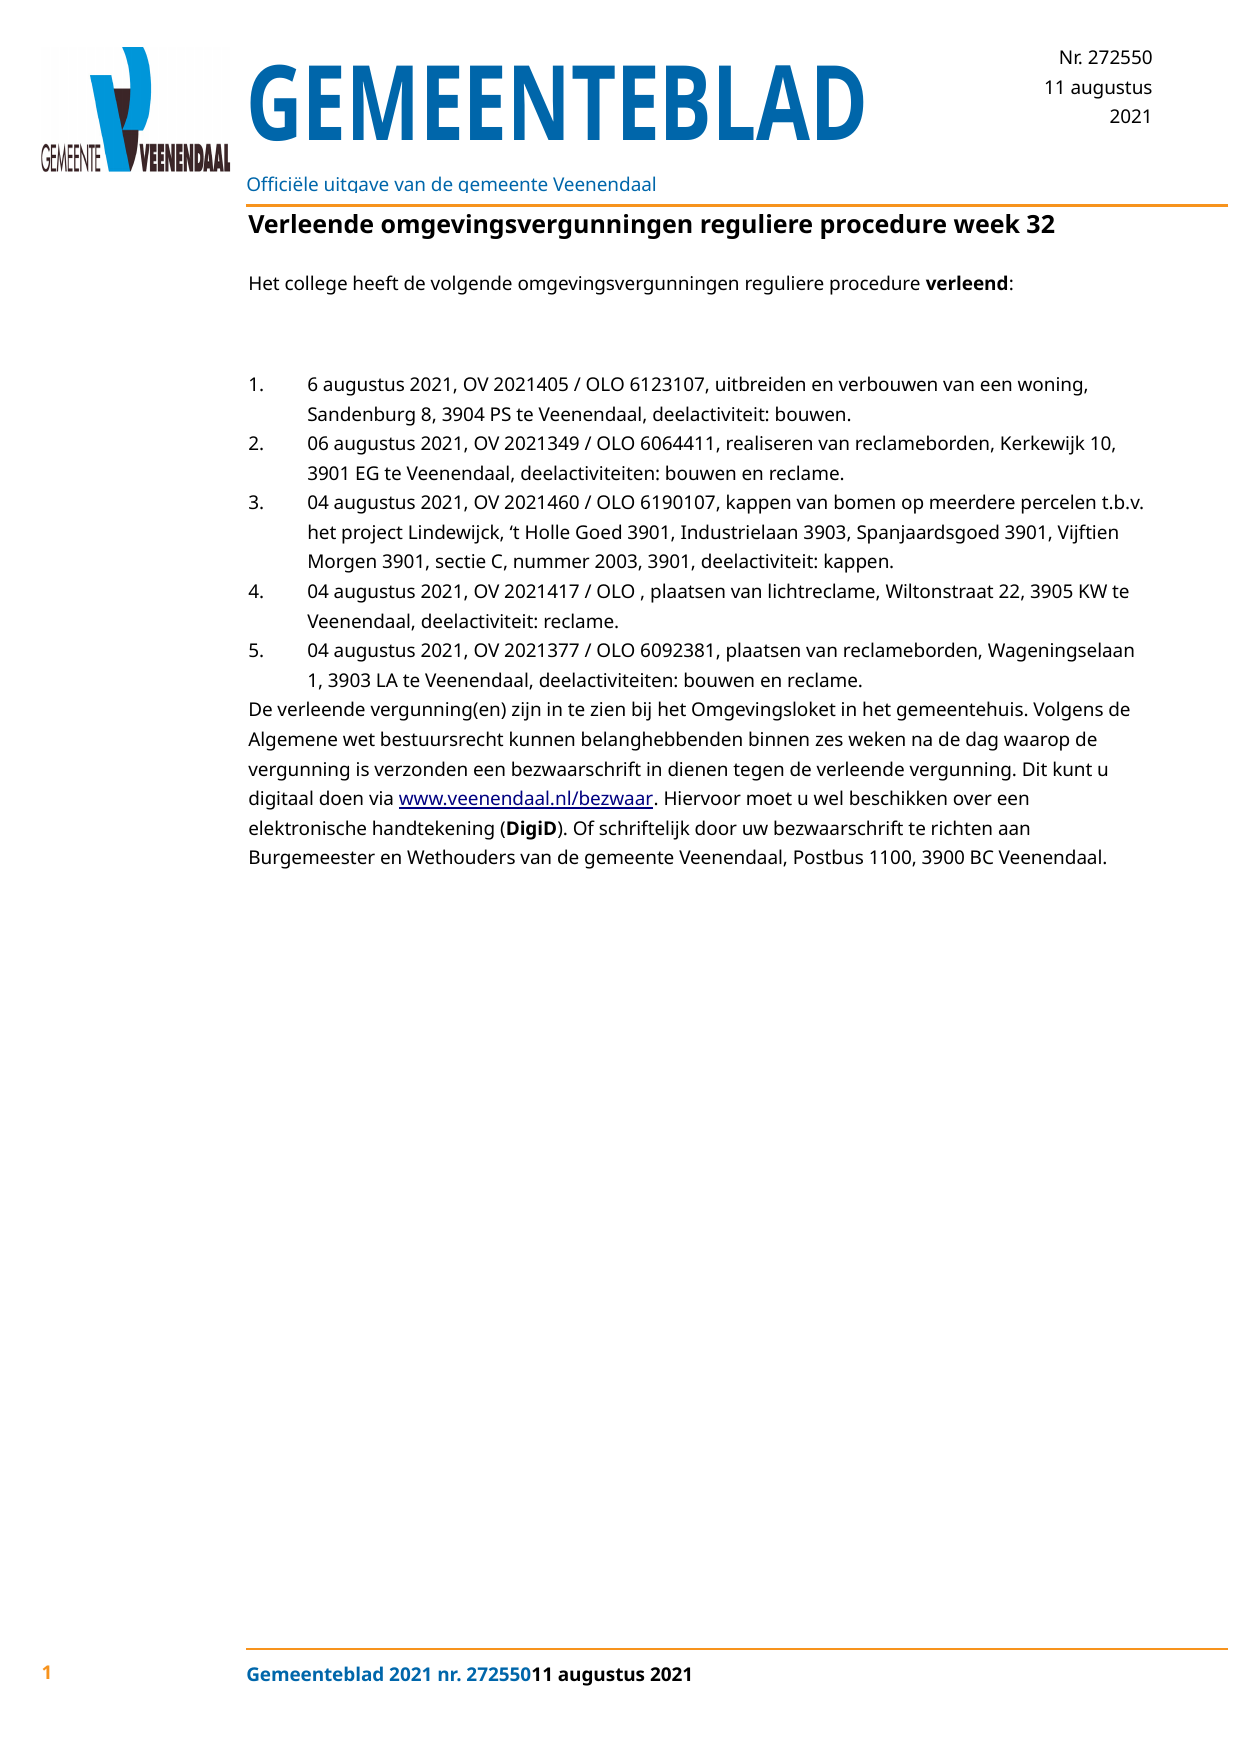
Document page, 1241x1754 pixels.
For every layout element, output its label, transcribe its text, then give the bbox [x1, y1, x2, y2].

text De verleende vergunning(en) zijn in te zien bij het Omgevingsloket in het gemeentehuis. Volgens de Algemene wet bestuursrecht kunnen belanghebbenden binnen zes weken na de dag waarop de vergunning is verzonden een bezwaarschrift in dienen tegen de verleende vergunning. Dit kunt u digitaal doen via www.veenendaal.nl/bezwaar. Hiervoor moet u wel beschikken over een elektronische handtekening (DigiD). Of schriftelijk door uw bezwaarschrift te richten aan Burgemeester en Wethouders van de gemeente Veenendaal, Postbus 1100, 3900 BC Veenendaal. [248, 697, 1152, 870]
list 06 augustus 2021, OV 2021349 / OLO 6064411, realiseren van reclameborden, Kerkewijk 10, 3901 EG te Veenendaal, deelactiviteiten: bouwen en reclame. [248, 430, 1152, 486]
list 04 augustus 2021, OV 2021417 / OLO , plaatsen van lichtreclame, Wiltonstraat 22, 3905 KW te Veenendaal, deelactiviteit: reclame. [248, 578, 1152, 633]
text Verleende omgevingsvergunningen reguliere procedure week 32 [248, 207, 1152, 241]
list 04 augustus 2021, OV 2021460 / OLO 6190107, kappen van bomen op meerdere percelen t.b.v. het project Lindewijck, ‘t Holle Goed 3901, Industrielaan 3903, Spanjaardsgoed 3901, Vijftien Morgen 3901, sectie C, nummer 2003, 3901, deelactiviteit: kappen. [248, 489, 1152, 574]
picture [123, 47, 231, 172]
list 6 augustus 2021, OV 2021405 / OLO 6123107, uitbreiden en verbouwen van een woning, Sandenburg 8, 3904 PS te Veenendaal, deelactiviteit: bouwen. [248, 371, 1152, 426]
list 04 augustus 2021, OV 2021377 / OLO 6092381, plaatsen van reclameborden, Wageningselaan 1, 3903 LA te Veenendaal, deelactiviteiten: bouwen en reclame. [248, 637, 1152, 693]
picture [41, 47, 130, 172]
text Het college heeft de volgende omgevingsvergunningen reguliere procedure verleend: [248, 270, 1152, 296]
